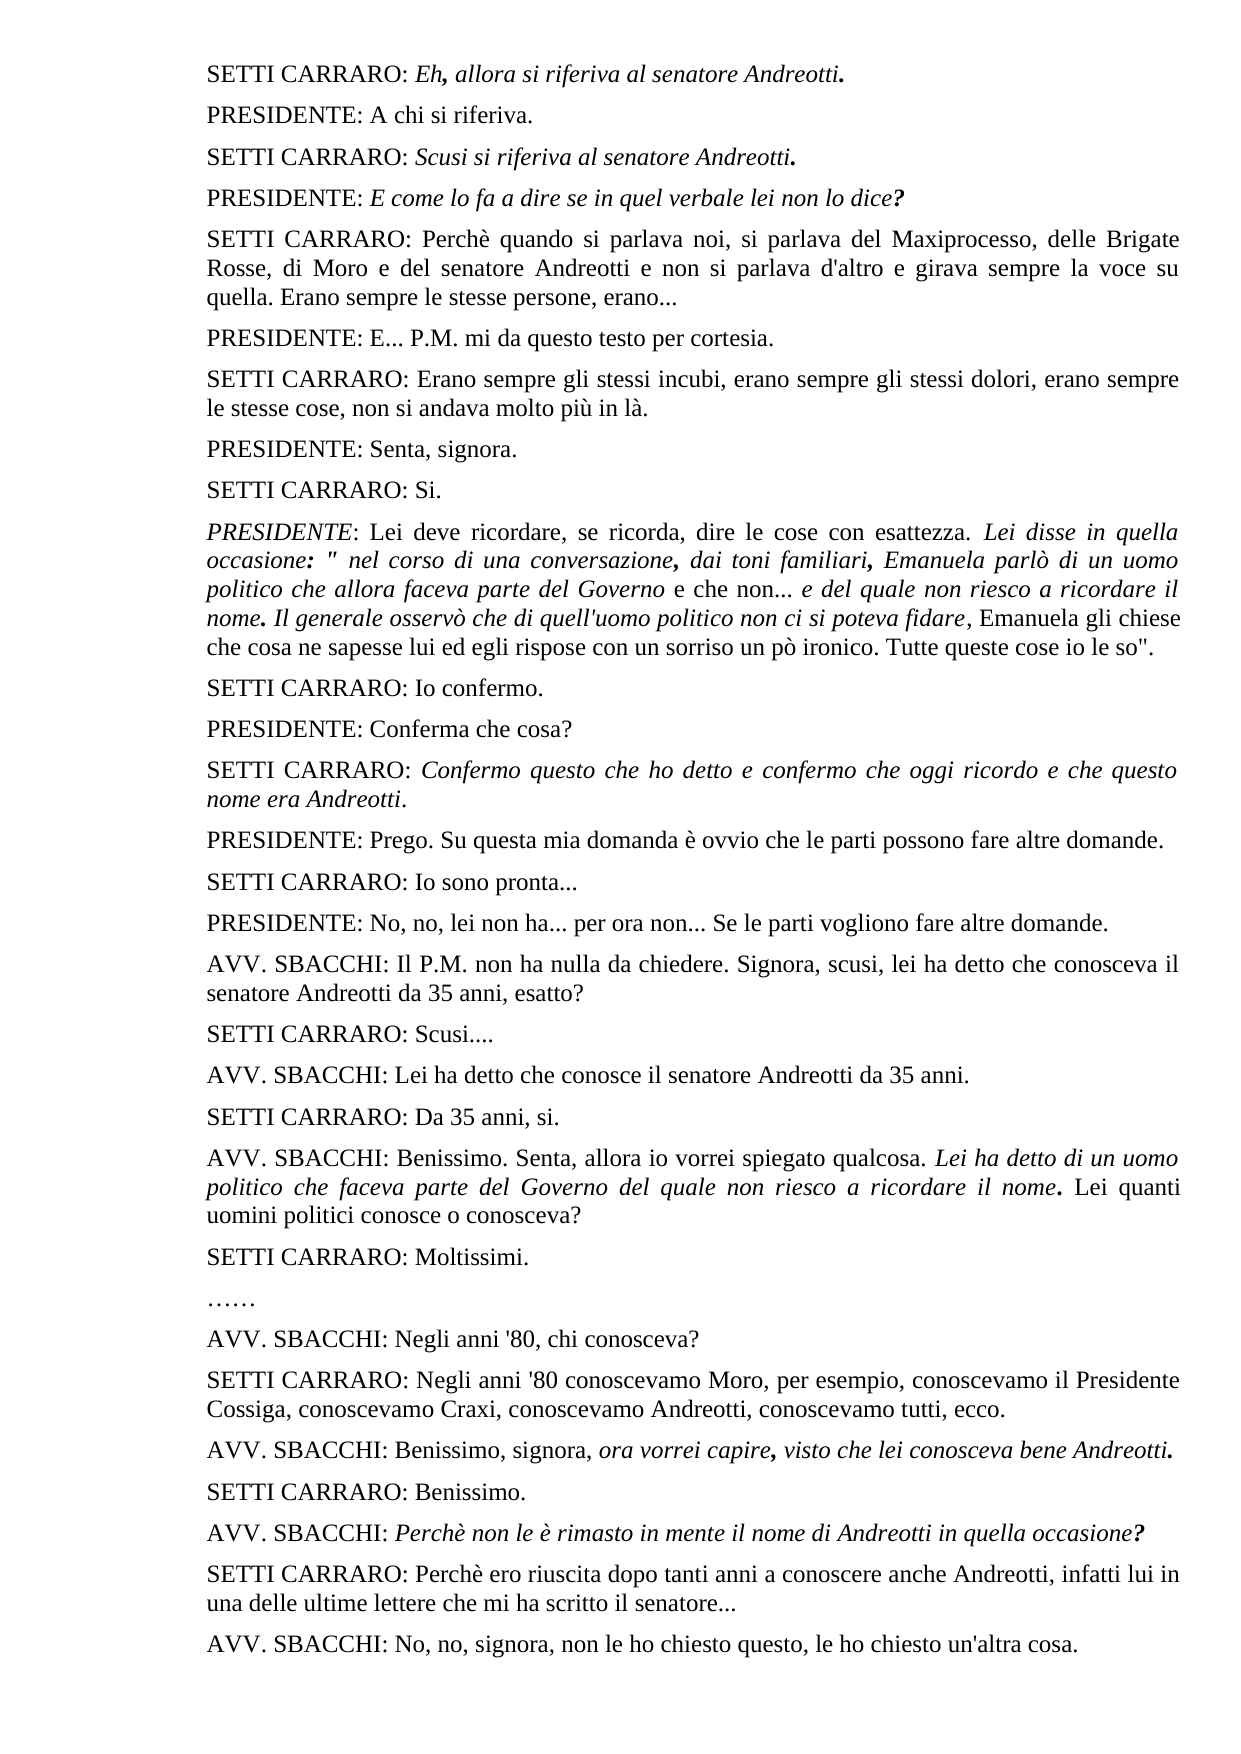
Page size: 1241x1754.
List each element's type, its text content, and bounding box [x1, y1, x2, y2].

text SETTI CARRARO: Si. [206, 475, 1181, 504]
text SETTI CARRARO: Perchè quando si parlava noi, si parlava del Maxiprocesso, delle Brigate Rosse, di Moro e del senatore Andreotti e non si parlava d'altro e girava sempre la voce su quella. Erano sempre le stesse persone, erano... [206, 224, 1181, 310]
text PRESIDENTE: Lei deve ricordare, se ricorda, dire le cose con esattezza. Lei disse in quella occasione: " nel corso di una conversazione, dai toni familiari, Emanuela parlò di un uomo politico che allora faceva parte del Governo e che non... e del quale non riesco a ricordare il nome. Il generale osservò che di quell'uomo politico non ci si poteva fidare, Emanuela gli chiese che cosa ne sapesse lui ed egli rispose con un sorriso un pò ironico. Tutte queste cose io le so". [206, 517, 1181, 660]
text SETTI CARRARO: Io sono pronta... [206, 867, 1181, 895]
text SETTI CARRARO: Da 35 anni, si. [206, 1102, 1181, 1130]
text PRESIDENTE: Prego. Su questa mia domanda è ovvio che le parti possono fare altre domande. [206, 825, 1181, 854]
text SETTI CARRARO: Moltissimi. [206, 1242, 1181, 1270]
text PRESIDENTE: E... P.M. mi da questo testo per cortesia. [206, 323, 1181, 352]
text SETTI CARRARO: Benissimo. [206, 1477, 1181, 1505]
text SETTI CARRARO: Negli anni '80 conoscevamo Moro, per esempio, conoscevamo il Presidente Cossiga, conoscevamo Craxi, conoscevamo Andreotti, conoscevamo tutti, ecco. [206, 1365, 1181, 1423]
text SETTI CARRARO: Confermo questo che ho detto e confermo che oggi ricordo e che questo nome era Andreotti. [206, 755, 1181, 813]
text SETTI CARRARO: Perchè ero riuscita dopo tanti anni a conoscere anche Andreotti, infatti lui in una delle ultime lettere che mi ha scritto il senatore... [206, 1559, 1181, 1617]
text PRESIDENTE: A chi si riferiva. [206, 100, 1181, 129]
text SETTI CARRARO: Erano sempre gli stessi incubi, erano sempre gli stessi dolori, erano sempre le stesse cose, non si andava molto più in là. [206, 364, 1181, 422]
text PRESIDENTE: E come lo fa a dire se in quel verbale lei non lo dice? [206, 183, 1181, 212]
text SETTI CARRARO: Scusi.... [206, 1019, 1181, 1048]
text PRESIDENTE: No, no, lei non ha... per ora non... Se le parti vogliono fare altre domande. [206, 908, 1181, 937]
text SETTI CARRARO: Io confermo. [206, 673, 1181, 702]
text AVV. SBACCHI: Perchè non le è rimasto in mente il nome di Andreotti in quella occasione? [206, 1518, 1181, 1547]
text AVV. SBACCHI: Negli anni '80, chi conosceva? [206, 1324, 1181, 1353]
text SETTI CARRARO: Eh, allora si riferiva al senatore Andreotti. [206, 59, 1181, 88]
text PRESIDENTE: Senta, signora. [206, 434, 1181, 463]
text PRESIDENTE: Conferma che cosa? [206, 714, 1181, 743]
text AVV. SBACCHI: Benissimo. Senta, allora io vorrei spiegato qualcosa. Lei ha detto di un uomo politico che faceva parte del Governo del quale non riesco a ricordare il nome. Lei quanti uomini politici conosce o conosceva? [206, 1143, 1181, 1229]
text SETTI CARRARO: Scusi si riferiva al senatore Andreotti. [206, 142, 1181, 170]
text AVV. SBACCHI: No, no, signora, non le ho chiesto questo, le ho chiesto un'altra cosa. [206, 1629, 1181, 1658]
text AVV. SBACCHI: Benissimo, signora, ora vorrei capire, visto che lei conosceva bene Andreotti. [206, 1435, 1181, 1464]
text …… [206, 1283, 1181, 1312]
text AVV. SBACCHI: Lei ha detto che conosce il senatore Andreotti da 35 anni. [206, 1060, 1181, 1089]
text AVV. SBACCHI: Il P.M. non ha nulla da chiedere. Signora, scusi, lei ha detto che conosceva il senatore Andreotti da 35 anni, esatto? [206, 949, 1181, 1007]
